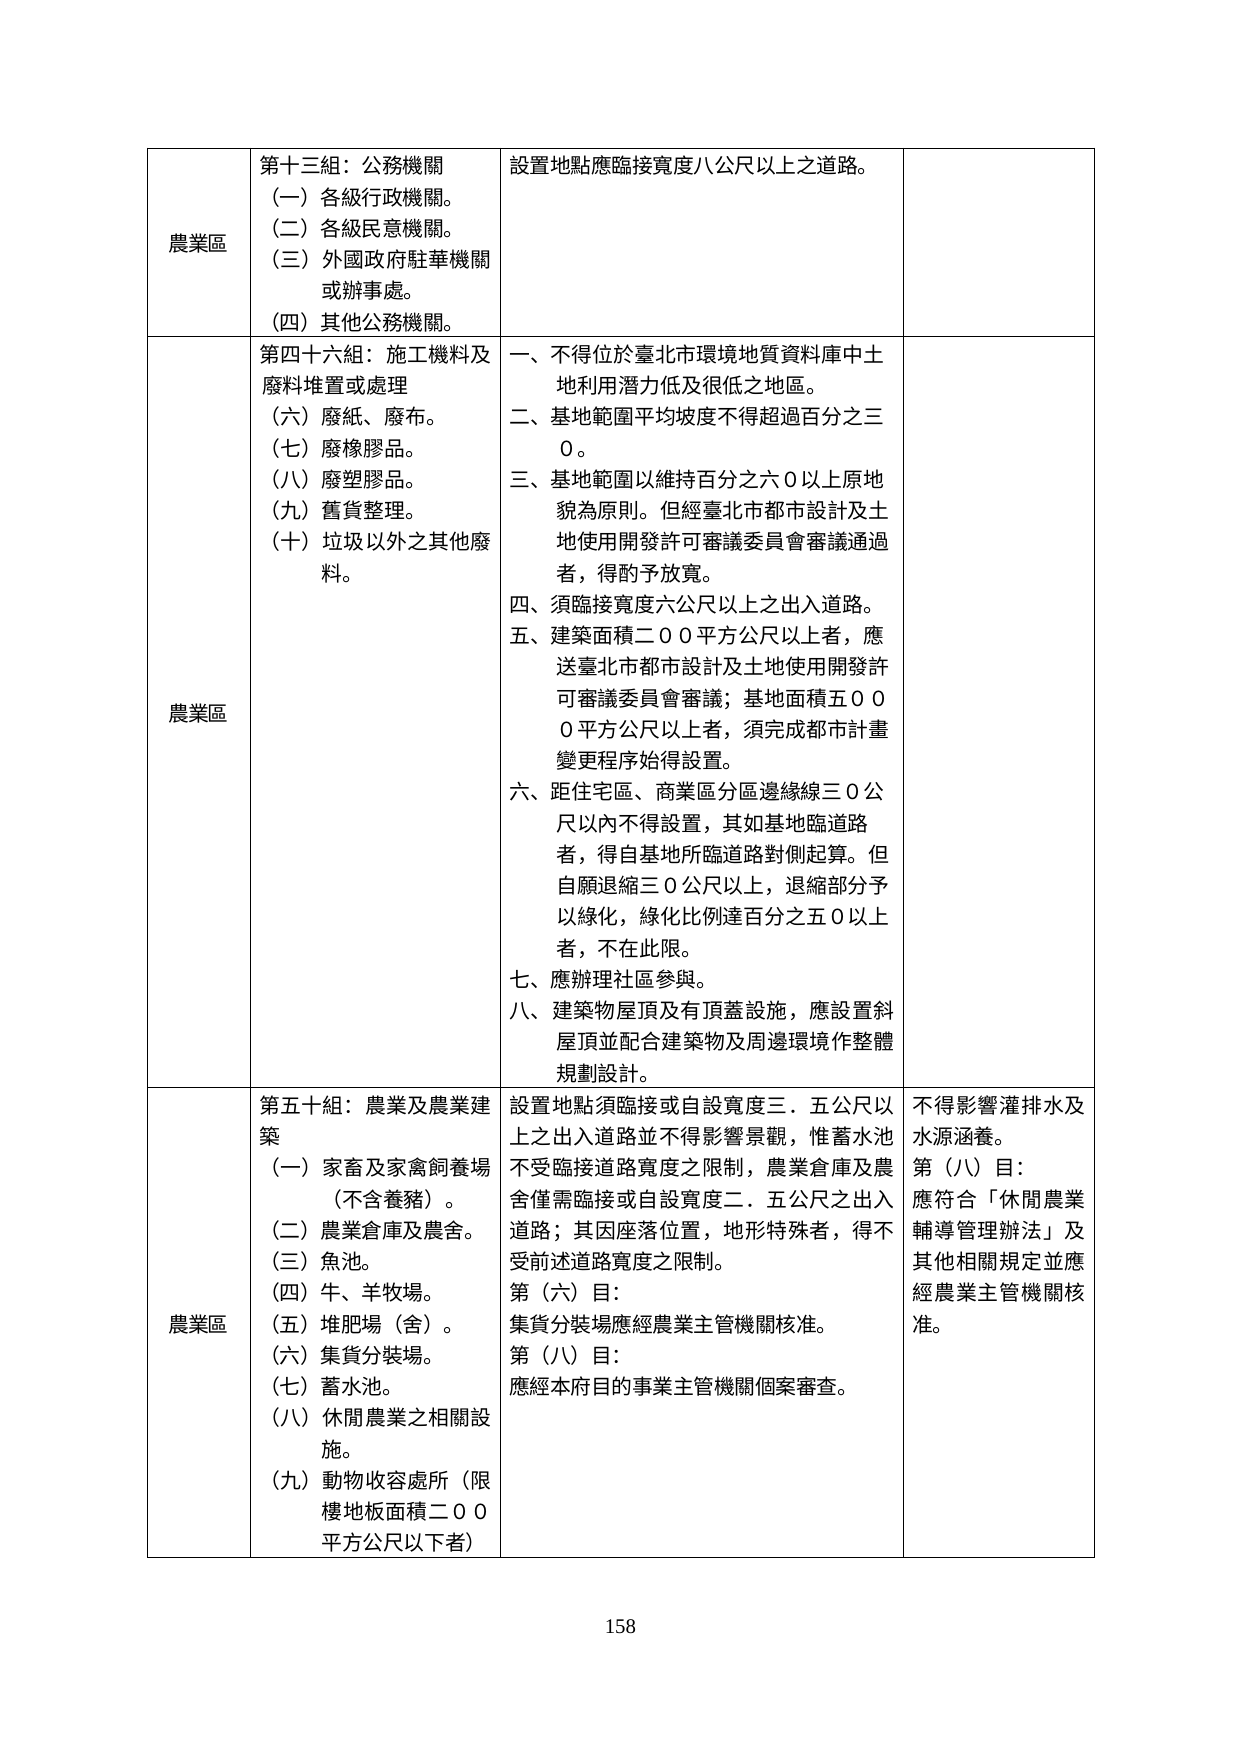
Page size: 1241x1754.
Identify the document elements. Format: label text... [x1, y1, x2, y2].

table_cell [904, 337, 1094, 1087]
table_cell 第十三組：公務機關 （一）各級行政機關。 （二）各級民意機關。 （三）外國政府駐華機關或辦事處。 （四）其他公務機關。 [251, 149, 500, 336]
table_cell 設置地點須臨接或自設寬度三．五公尺以上之出入道路並不得影響景觀，惟蓄水池不受臨接道路寬度之限制，農業倉庫及農舍僅需臨接或自設寬度二．五公尺之出入道路；其因座落位置，地形特殊者，得不受前述道路寬度之限制。 第（六）目： 集貨分裝場應經農業主管機關核准。 第（八）目： 應經本府目的事業主管機關個案審查。 [501, 1088, 903, 1557]
table_cell 一、不得位於臺北市環境地質資料庫中土地利用潛力低及很低之地區。 二、基地範圍平均坡度不得超過百分之三０。 三、基地範圍以維持百分之六０以上原地貌為原則。但經臺北市都市設計及土地使用開發許可審議委員會審議通過者，得酌予放寬。 四、須臨接寬度六公尺以上之出入道路。 五、建築面積二００平方公尺以上者，應送臺北市都市設計及土地使用開發許可審議委員會審議；基地面積五０００平方公尺以上者，須完成都市計畫變更程序始得設置。 六、距住宅區、商業區分區邊緣線三０公尺以內不得設置，其如基地臨道路者，得自基地所臨道路對側起算。但自願退縮三０公尺以上，退縮部分予以綠化，綠化比例達百分之五０以上者，不在此限。 七、應辦理社區參與。 八、建築物屋頂及有頂蓋設施，應設置斜屋頂並配合建築物及周邊環境作整體規劃設計。 [501, 337, 903, 1087]
table_cell 第五十組：農業及農業建築 （一）家畜及家禽飼養場（不含養豬）。 （二）農業倉庫及農舍。 （三）魚池。 （四）牛、羊牧場。 （五）堆肥場（舍）。 （六）集貨分裝場。 （七）蓄水池。 （八）休閒農業之相關設施。 （九）動物收容處所（限樓地板面積二００平方公尺以下者） [251, 1088, 500, 1557]
table_cell [904, 149, 1094, 336]
table_cell 第四十六組：施工機料及廢料堆置或處理 （六）廢紙、廢布。 （七）廢橡膠品。 （八）廢塑膠品。 （九）舊貨整理。 （十）垃圾以外之其他廢料。 [251, 337, 500, 1087]
table_cell 不得影響灌排水及水源涵養。 第（八）目： 應符合「休閒農業輔導管理辦法」及其他相關規定並應經農業主管機關核准。 [904, 1088, 1094, 1557]
table_cell 農業區 [148, 337, 250, 1087]
table_cell 設置地點應臨接寬度八公尺以上之道路。 [501, 149, 903, 336]
table_cell 農業區 [148, 1088, 250, 1557]
table_cell 農業區 [148, 149, 250, 336]
